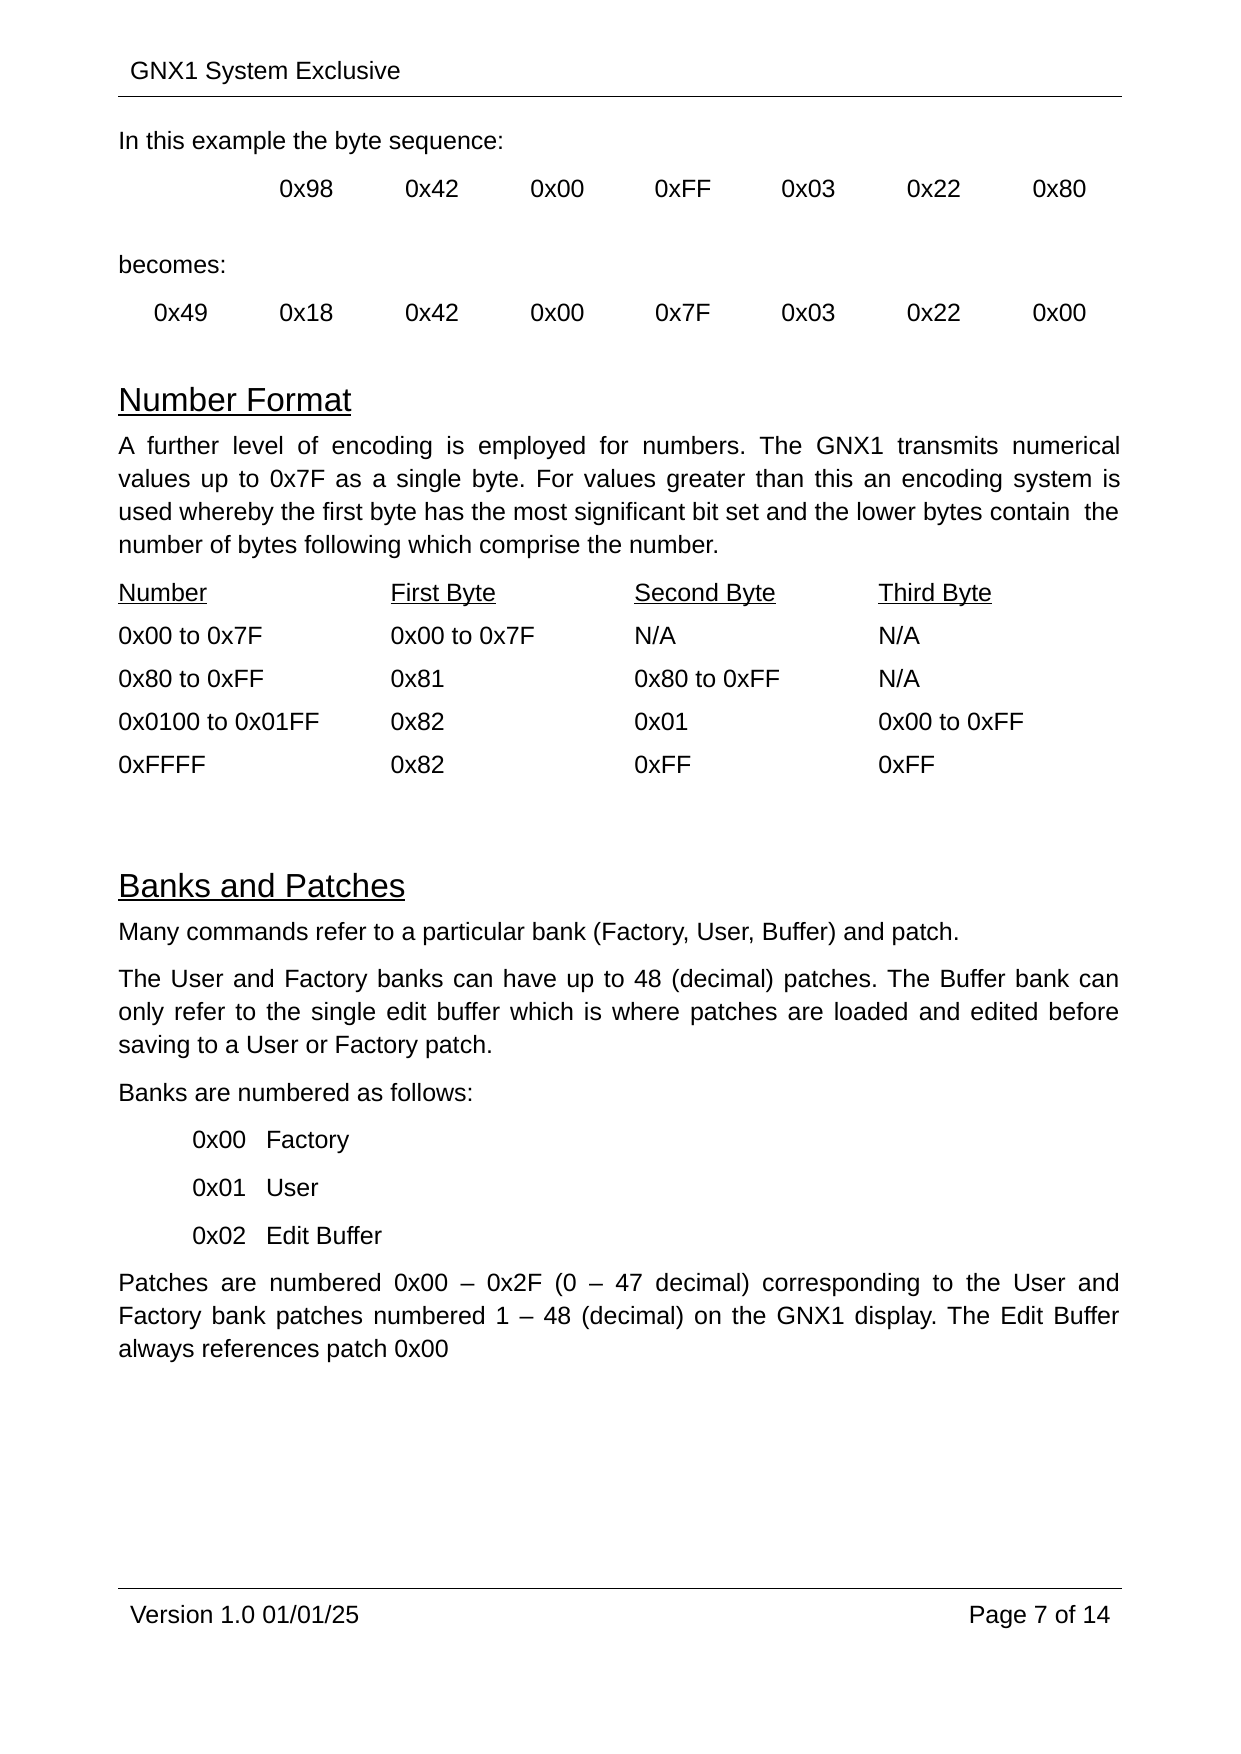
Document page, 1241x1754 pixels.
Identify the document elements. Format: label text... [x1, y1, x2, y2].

table_header First Byte [390, 578, 634, 621]
table_header 0x42 [369, 174, 494, 203]
table_cell 0x0100 to 0x01FF [118, 707, 390, 750]
table_cell 0x82 [390, 750, 634, 793]
table_header 0x80 [996, 174, 1122, 203]
table_header 0x7F [620, 298, 746, 327]
text 0x01 User [118, 1173, 1122, 1202]
table_header 0x42 [369, 298, 494, 327]
text Many commands refer to a particular bank (Factory, User, Buffer) and patch. [118, 917, 1122, 945]
table_cell 0xFF [878, 750, 1122, 793]
text A further level of encoding is employed for numbers. The GNX1 transmits numerical values up to 0x7F as a single byte. For values greater than this an encoding system is used whereby the first byte has the most significant bit set and the lower bytes contain the number of bytes following which comprise the number. [118, 431, 1122, 559]
table_cell N/A [878, 664, 1122, 707]
table_header 0x03 [746, 298, 871, 327]
table_cell N/A [634, 621, 878, 664]
table_header 0x18 [244, 298, 369, 327]
table_header 0x22 [871, 298, 996, 327]
table_header 0x00 [495, 298, 620, 327]
table_header 0x22 [871, 174, 996, 203]
table_cell 0xFFFF [118, 750, 390, 793]
table_header 0x03 [746, 174, 871, 203]
text Patches are numbered 0x00 – 0x2F (0 – 47 decimal) corresponding to the User and Factory bank patches numbered 1 – 48 (decimal) on the GNX1 display. The Edit Buffer always references patch 0x00 [118, 1268, 1122, 1363]
table_header 0x98 [244, 174, 369, 203]
table_header Number [118, 578, 390, 621]
table_header 0x00 [996, 298, 1122, 327]
table_header Third Byte [878, 578, 1122, 621]
text 0x02 Edit Buffer [118, 1221, 1122, 1249]
table_header [118, 174, 243, 203]
text 0x00 Factory [118, 1126, 1122, 1154]
text In this example the byte sequence: [118, 126, 1122, 155]
table_cell 0xFF [634, 750, 878, 793]
table_cell 0x80 to 0xFF [118, 664, 390, 707]
table_cell 0x82 [390, 707, 634, 750]
table_cell N/A [878, 621, 1122, 664]
table_header 0x49 [118, 298, 243, 327]
table_header 0x00 [495, 174, 620, 203]
table_cell 0x00 to 0x7F [118, 621, 390, 664]
table_cell 0x01 [634, 707, 878, 750]
table_cell 0x00 to 0x7F [390, 621, 634, 664]
text becomes: [118, 250, 1122, 279]
text Banks are numbered as follows: [118, 1078, 1122, 1107]
subtitle Number Format [118, 380, 1122, 419]
table_cell 0x00 to 0xFF [878, 707, 1122, 750]
subtitle Banks and Patches [118, 866, 1122, 904]
table_cell 0x81 [390, 664, 634, 707]
table_header Second Byte [634, 578, 878, 621]
table_cell 0x80 to 0xFF [634, 664, 878, 707]
text The User and Factory banks can have up to 48 (decimal) patches. The Buffer bank can only refer to the single edit buffer which is where patches are loaded and edited before saving to a User or Factory patch. [118, 964, 1122, 1059]
table_header 0xFF [620, 174, 746, 203]
